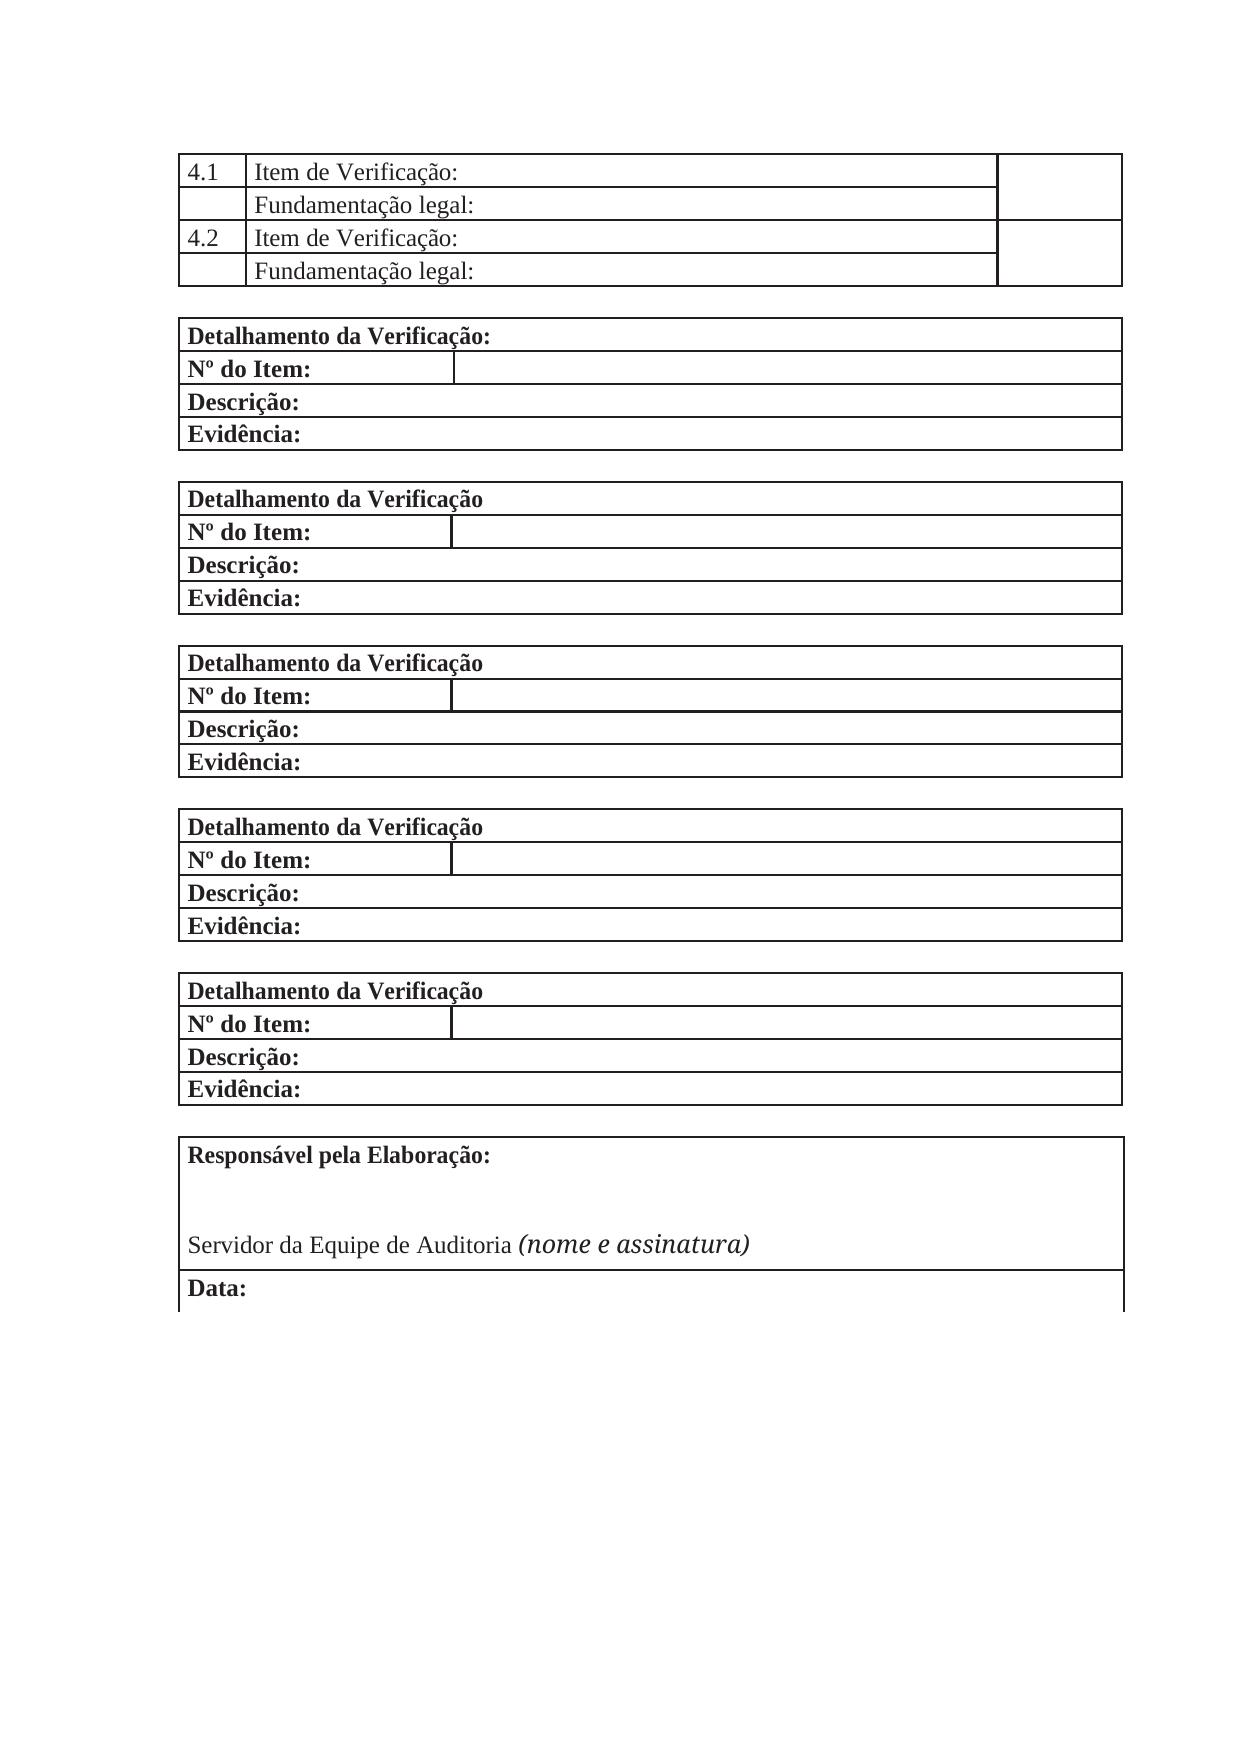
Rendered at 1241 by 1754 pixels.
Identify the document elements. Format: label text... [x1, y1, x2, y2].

table_header Detalhamento da Verificação [180, 647, 1121, 677]
table_cell [999, 221, 1121, 285]
table_cell Descrição: [180, 549, 1121, 579]
table_cell Descrição: [180, 876, 1121, 907]
table_cell Evidência: [180, 909, 1121, 940]
table_cell Nº do Item: [180, 516, 450, 547]
table_cell [180, 254, 245, 285]
table_cell Nº do Item: [180, 680, 450, 710]
table_cell Nº do Item: [180, 352, 453, 383]
table_cell Fundamentação legal: [247, 254, 996, 285]
table_cell [180, 188, 245, 219]
table_header Responsável pela Elaboração: Servidor da Equipe de Auditoria (nome e assinatura) [180, 1138, 1123, 1269]
table_cell Evidência: [180, 745, 1121, 776]
table_cell Descrição: [180, 713, 1121, 743]
table_cell Fundamentação legal: [247, 188, 996, 219]
table_cell [455, 352, 1121, 383]
table_cell [453, 680, 1121, 710]
table_cell Evidência: [180, 582, 1121, 612]
table_cell Item de Verificação: [247, 221, 996, 252]
table_header 4.1 [180, 155, 245, 186]
table_cell Data: [180, 1271, 1123, 1312]
table_cell [453, 1007, 1121, 1038]
table_cell Nº do Item: [180, 1007, 450, 1038]
table_cell Descrição: [180, 1040, 1121, 1071]
table_cell [453, 516, 1121, 547]
table_cell Nº do Item: [180, 843, 450, 874]
table_cell 4.2 [180, 221, 245, 252]
table_cell Descrição: [180, 385, 1121, 416]
table_header [999, 155, 1121, 219]
table_cell Evidência: [180, 1073, 1121, 1104]
table_header Detalhamento da Verificação [180, 974, 1121, 1005]
table_header Detalhamento da Verificação [180, 810, 1121, 841]
table_header Detalhamento da Verificação [180, 483, 1121, 514]
table_header Detalhamento da Verificação: [180, 319, 1121, 350]
table_cell [453, 843, 1121, 874]
table_cell Evidência: [180, 418, 1121, 449]
table_header Item de Verificação: [247, 155, 996, 186]
